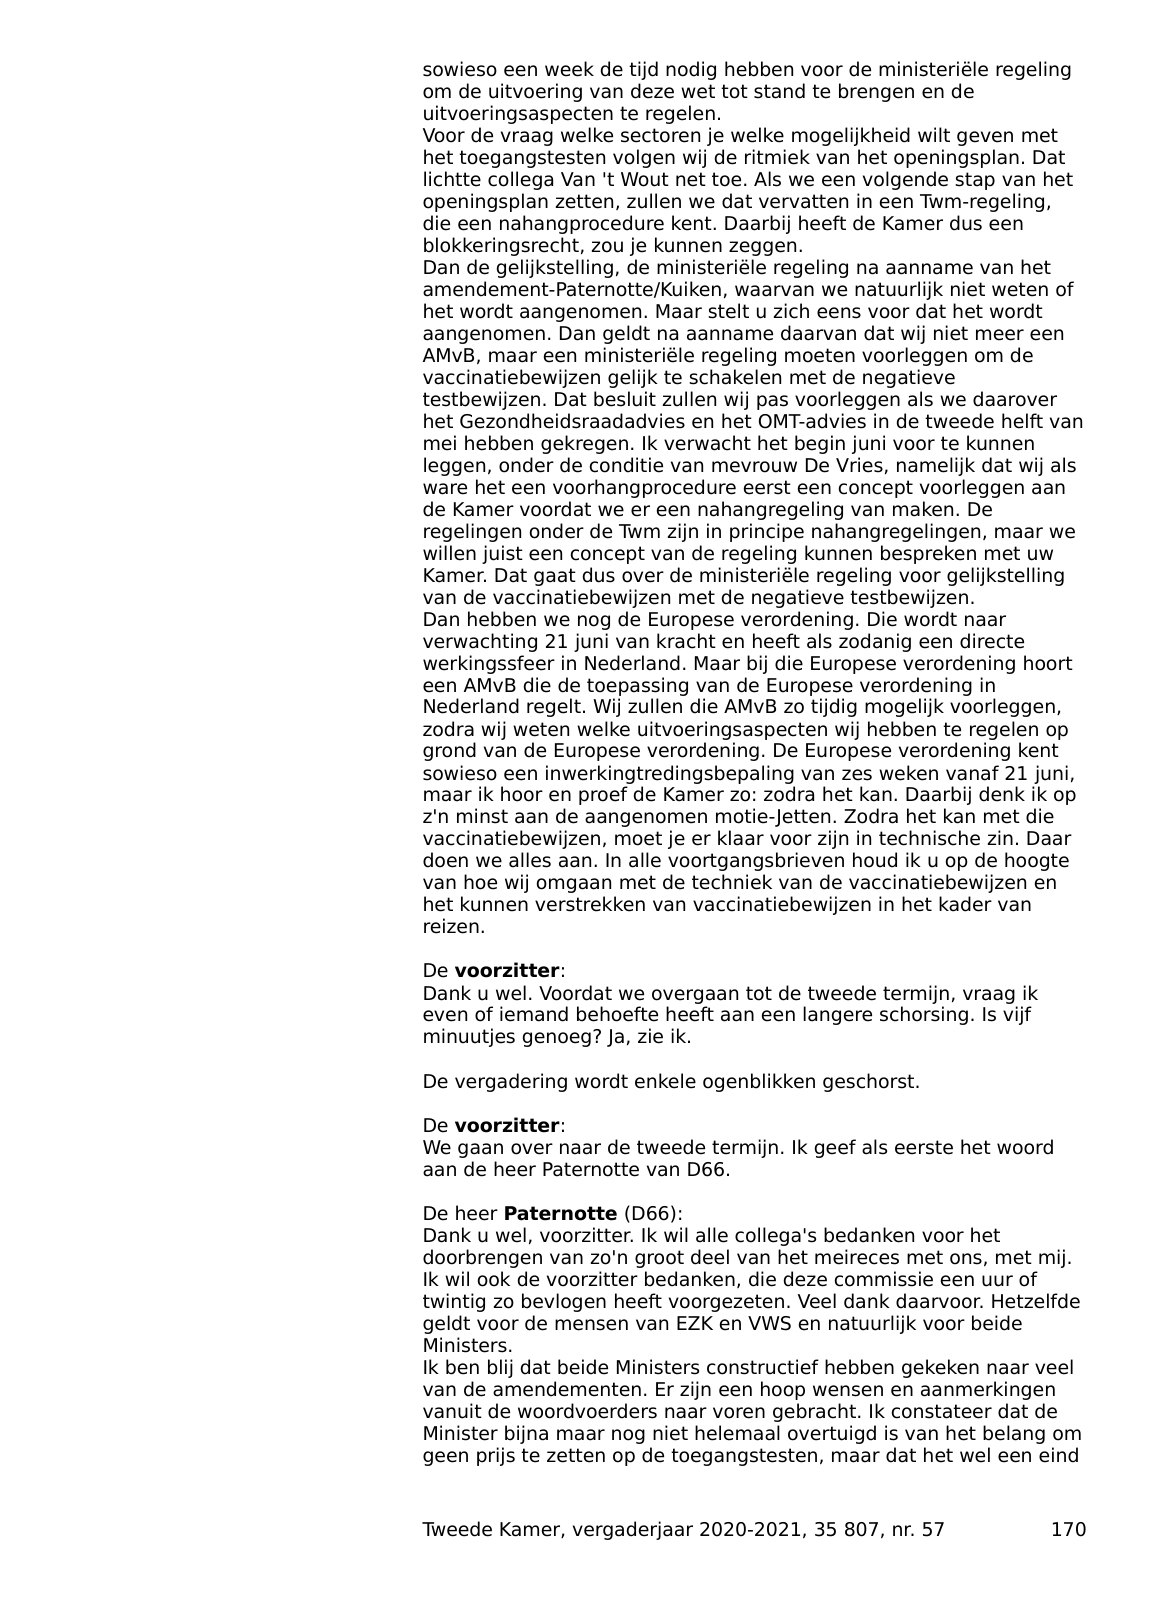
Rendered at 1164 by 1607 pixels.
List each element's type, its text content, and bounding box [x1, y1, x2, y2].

text Ik ben blij dat beide Ministers constructief hebben gekeken naar veel van de amendementen. Er zijn een hoop wensen en aanmerkingen vanuit de woordvoerders naar voren gebracht. Ik constateer dat de Minister bijna maar nog niet helemaal overtuigd is van het belang om geen prijs te zetten op de toegangstesten, maar dat het wel een eind [422, 1357, 1087, 1467]
text Voor de vraag welke sectoren je welke mogelijkheid wilt geven met het toegangstesten volgen wij de ritmiek van het openingsplan. Dat lichtte collega Van 't Wout net toe. Als we een volgende stap van het openingsplan zetten, zullen we dat vervatten in een Twm-regeling, die een nahangprocedure kent. Daarbij heeft de Kamer dus een blokkeringsrecht, zou je kunnen zeggen. [422, 125, 1087, 257]
text Dank u wel, voorzitter. Ik wil alle collega's bedanken voor het doorbrengen van zo'n groot deel van het meireces met ons, met mij. Ik wil ook de voorzitter bedanken, die deze commissie een uur of twintig zo bevlogen heeft voorgezeten. Veel dank daarvoor. Hetzelfde geldt voor de mensen van EZK en VWS en natuurlijk voor beide Ministers. [422, 1225, 1087, 1357]
text Dan de gelijkstelling, de ministeriële regeling na aanname van het amendement-Paternotte/Kuiken, waarvan we natuurlijk niet weten of het wordt aangenomen. Maar stelt u zich eens voor dat het wordt aangenomen. Dan geldt na aanname daarvan dat wij niet meer een AMvB, maar een ministeriële regeling moeten voorleggen om de vaccinatiebewijzen gelijk te schakelen met de negatieve testbewijzen. Dat besluit zullen wij pas voorleggen als we daarover het Gezondheidsraadadvies en het OMT-advies in de tweede helft van mei hebben gekregen. Ik verwacht het begin juni voor te kunnen leggen, onder de conditie van mevrouw De Vries, namelijk dat wij als ware het een voorhangprocedure eerst een concept voorleggen aan de Kamer voordat we er een nahangregeling van maken. De regelingen onder de Twm zijn in principe nahangregelingen, maar we willen juist een concept van de regeling kunnen bespreken met uw Kamer. Dat gaat dus over de ministeriële regeling voor gelijkstelling van de vaccinatiebewijzen met de negatieve testbewijzen. [422, 257, 1087, 608]
text De vergadering wordt enkele ogenblikken geschorst. [422, 1071, 1087, 1092]
text De voorzitter: [422, 1115, 1087, 1137]
text De voorzitter: [422, 960, 1087, 982]
text We gaan over naar de tweede termijn. Ik geef als eerste het woord aan de heer Paternotte van D66. [422, 1137, 1087, 1181]
text Dan hebben we nog de Europese verordening. Die wordt naar verwachting 21 juni van kracht en heeft als zodanig een directe werkingssfeer in Nederland. Maar bij die Europese verordening hoort een AMvB die de toepassing van de Europese verordening in Nederland regelt. Wij zullen die AMvB zo tijdig mogelijk voorleggen, zodra wij weten welke uitvoeringsaspecten wij hebben te regelen op grond van de Europese verordening. De Europese verordening kent sowieso een inwerkingtredingsbepaling van zes weken vanaf 21 juni, maar ik hoor en proef de Kamer zo: zodra het kan. Daarbij denk ik op z'n minst aan de aangenomen motie-Jetten. Zodra het kan met die vaccinatiebewijzen, moet je er klaar voor zijn in technische zin. Daar doen we alles aan. In alle voortgangsbrieven houd ik u op de hoogte van hoe wij omgaan met de techniek van de vaccinatiebewijzen en het kunnen verstrekken van vaccinatiebewijzen in het kader van reizen. [422, 608, 1087, 938]
text De heer Paternotte (D66): [422, 1203, 1087, 1225]
text Dank u wel. Voordat we overgaan tot de tweede termijn, vraag ik even of iemand behoefte heeft aan een langere schorsing. Is vijf minuutjes genoeg? Ja, zie ik. [422, 982, 1087, 1048]
text sowieso een week de tijd nodig hebben voor de ministeriële regeling om de uitvoering van deze wet tot stand te brengen en de uitvoeringsaspecten te regelen. [422, 59, 1087, 125]
